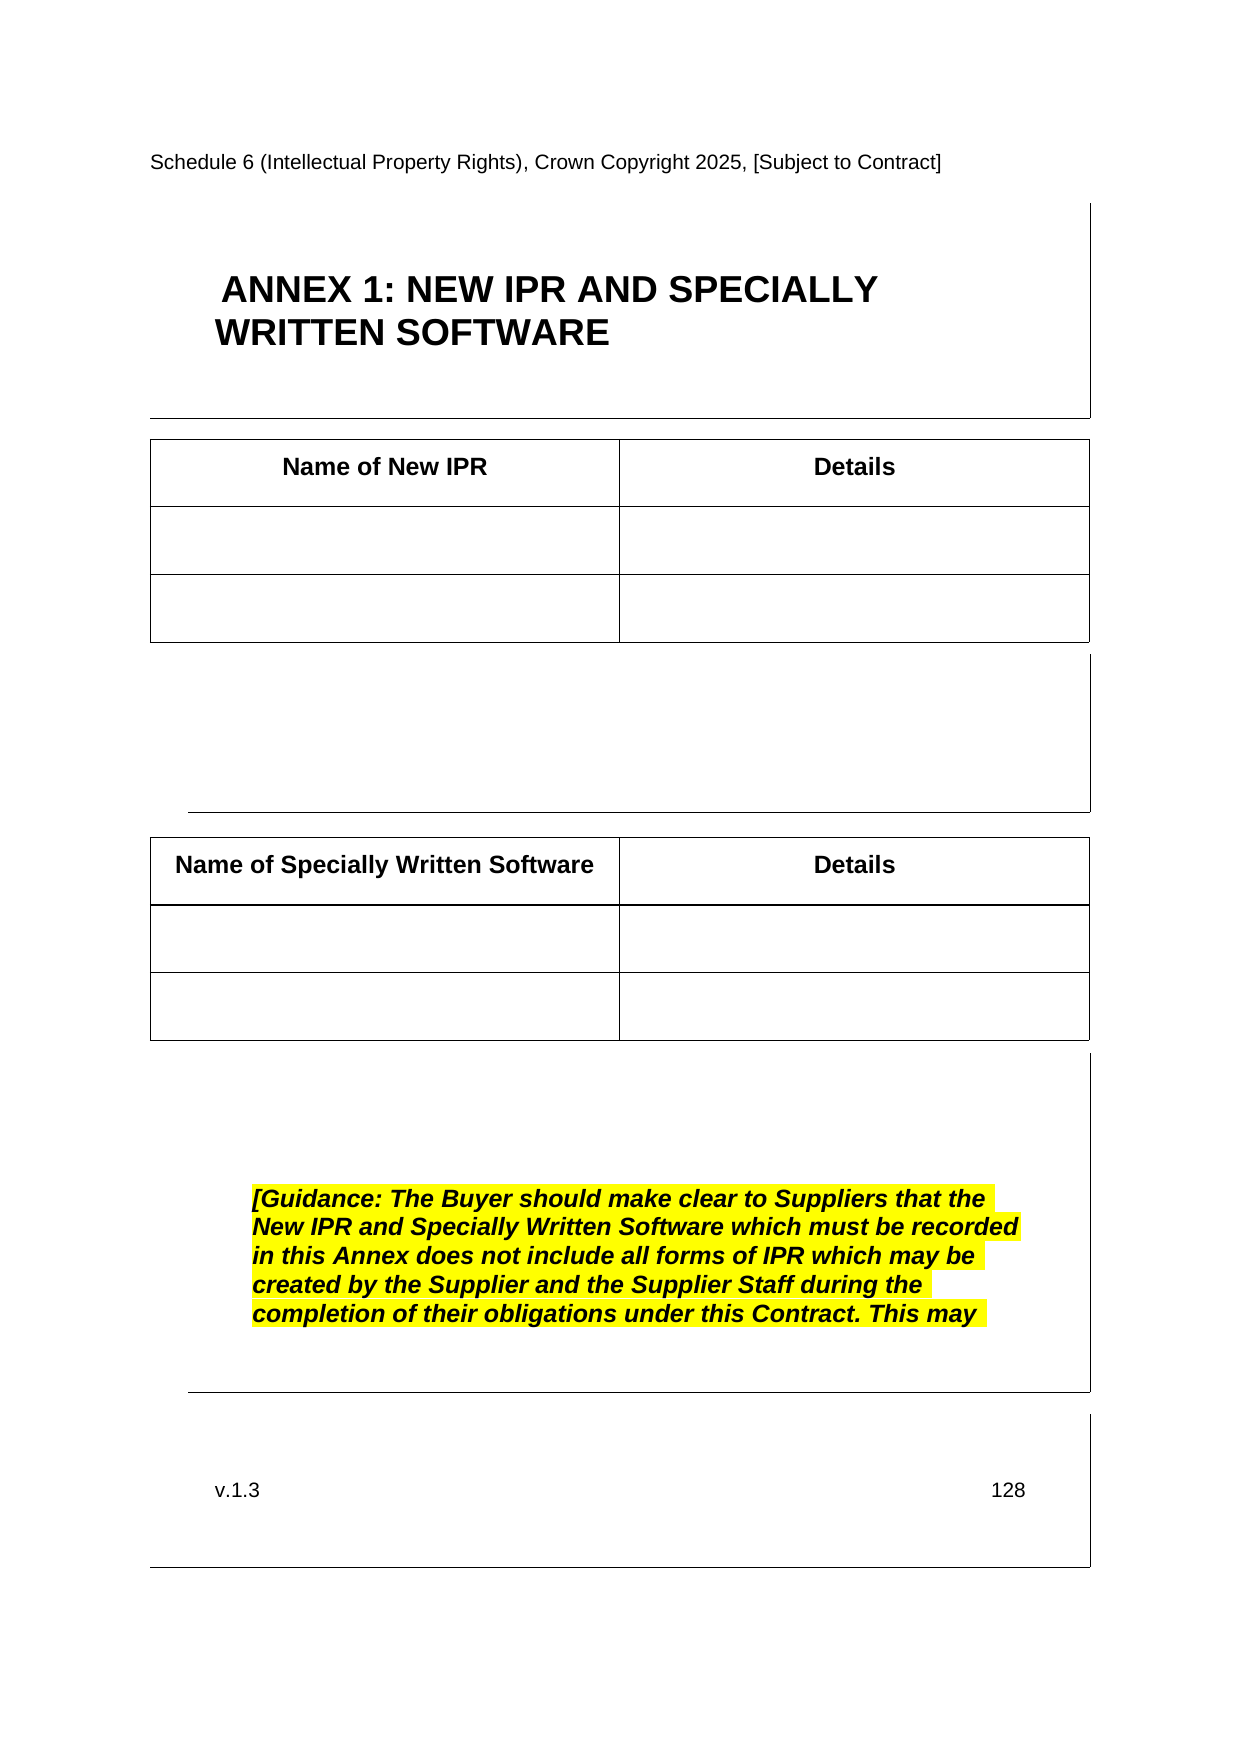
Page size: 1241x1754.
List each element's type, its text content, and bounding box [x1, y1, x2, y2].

text [Guidance: The Buyer should make clear to Suppliers that the New IPR and Specially Written Software which must be recorded in this Annex does not include all forms of IPR which may be created by the Supplier and the Supplier Staff during the completion of their obligations under this Contract. This may [187, 1119, 1090, 1392]
table_cell [620, 575, 1089, 641]
table_cell [620, 507, 1089, 573]
table_cell [151, 973, 619, 1040]
text ANNEX 1: NEW IPR AND SPECIALLY WRITTEN SOFTWARE [150, 203, 1090, 418]
table_header Name of Specially Written Software [151, 838, 619, 904]
table_header Details [620, 440, 1089, 506]
table_cell [620, 973, 1089, 1040]
table_cell [620, 906, 1089, 972]
table_header Name of New IPR [151, 440, 619, 506]
table_cell [151, 507, 619, 573]
table_cell [151, 575, 619, 641]
table_header Details [620, 838, 1089, 904]
table_cell [151, 906, 619, 972]
